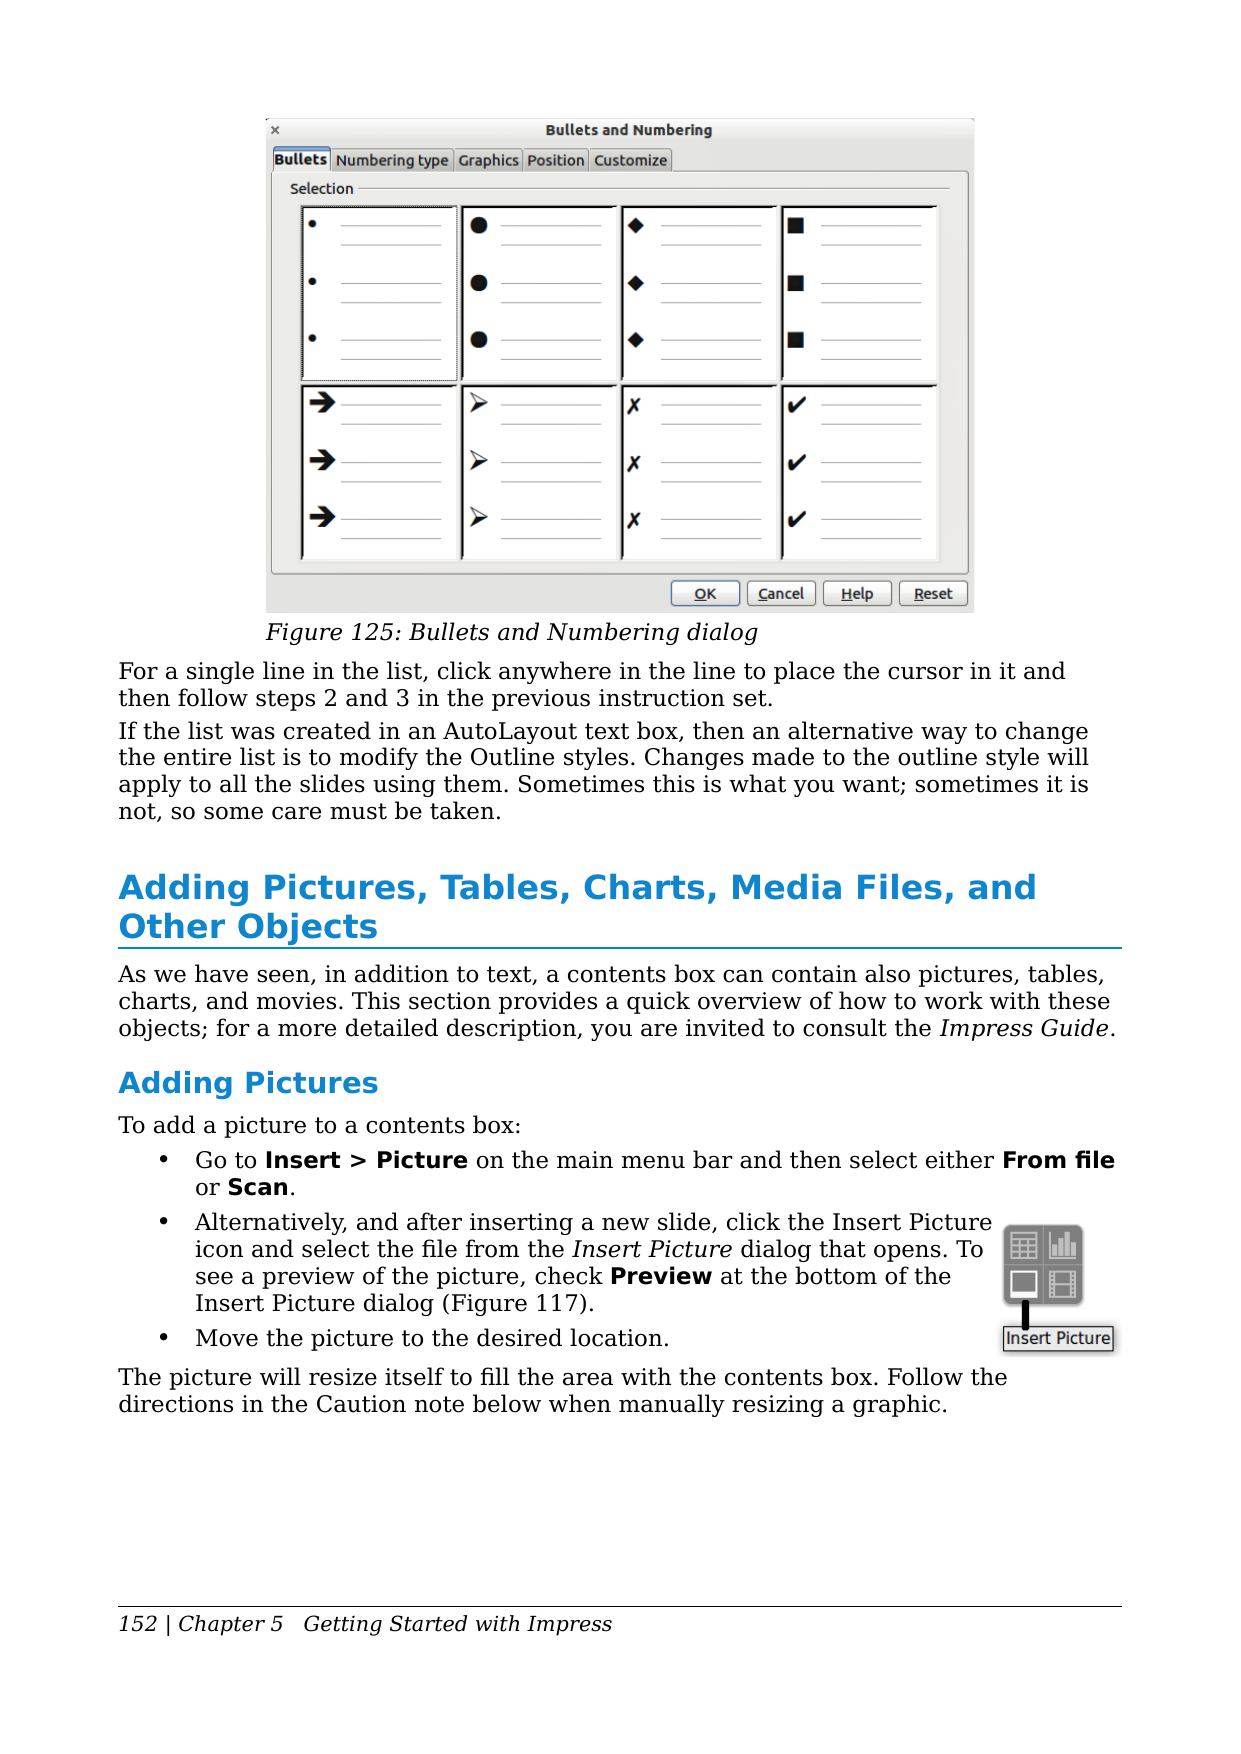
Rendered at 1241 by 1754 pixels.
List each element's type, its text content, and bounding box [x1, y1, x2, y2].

list For a single line in the list, click anywhere in the line to place the cursor in it and then follow steps 2 and 3 in the previous instruction set. [118, 658, 1122, 711]
list To add a picture to a contents box: [118, 1112, 1122, 1139]
subtitle Adding Pictures [118, 1066, 1122, 1100]
picture [993, 1223, 1124, 1357]
text As we have seen, in addition to text, a contents box can contain also pictures, tables, charts, and movies. This section provides a quick overview of how to work with these objects; for a more detailed description, you are invited to consult the Impress Guide. [118, 962, 1122, 1042]
list Alternatively, and after inserting a new slide, click the Insert Picture icon and select the file from the Insert Picture dialog that opens. To see a preview of the picture, check Preview at the bottom of the Insert Picture dialog (Figure 117). [156, 1207, 1122, 1317]
list Go to Insert > Picture on the main menu bar and then select either From file or Scan. [156, 1145, 1122, 1201]
text If the list was created in an AutoLayout text box, then an alternative way to change the entire list is to modify the Outline styles. Changes made to the outline style will apply to all the slides using them. Sometimes this is what you want; sometimes it is not, so some care must be taken. [118, 718, 1122, 824]
text The picture will resize itself to fill the area with the contents box. Follow the directions in the Caution note below when manually resizing a graphic. [118, 1364, 1122, 1418]
text Figure 125: Bullets and Numbering dialog [266, 619, 974, 646]
list Move the picture to the desired location. [156, 1323, 993, 1352]
picture [265, 118, 975, 613]
subtitle Adding Pictures, Tables, Charts, Media Files, and Other Objects [118, 869, 1122, 947]
